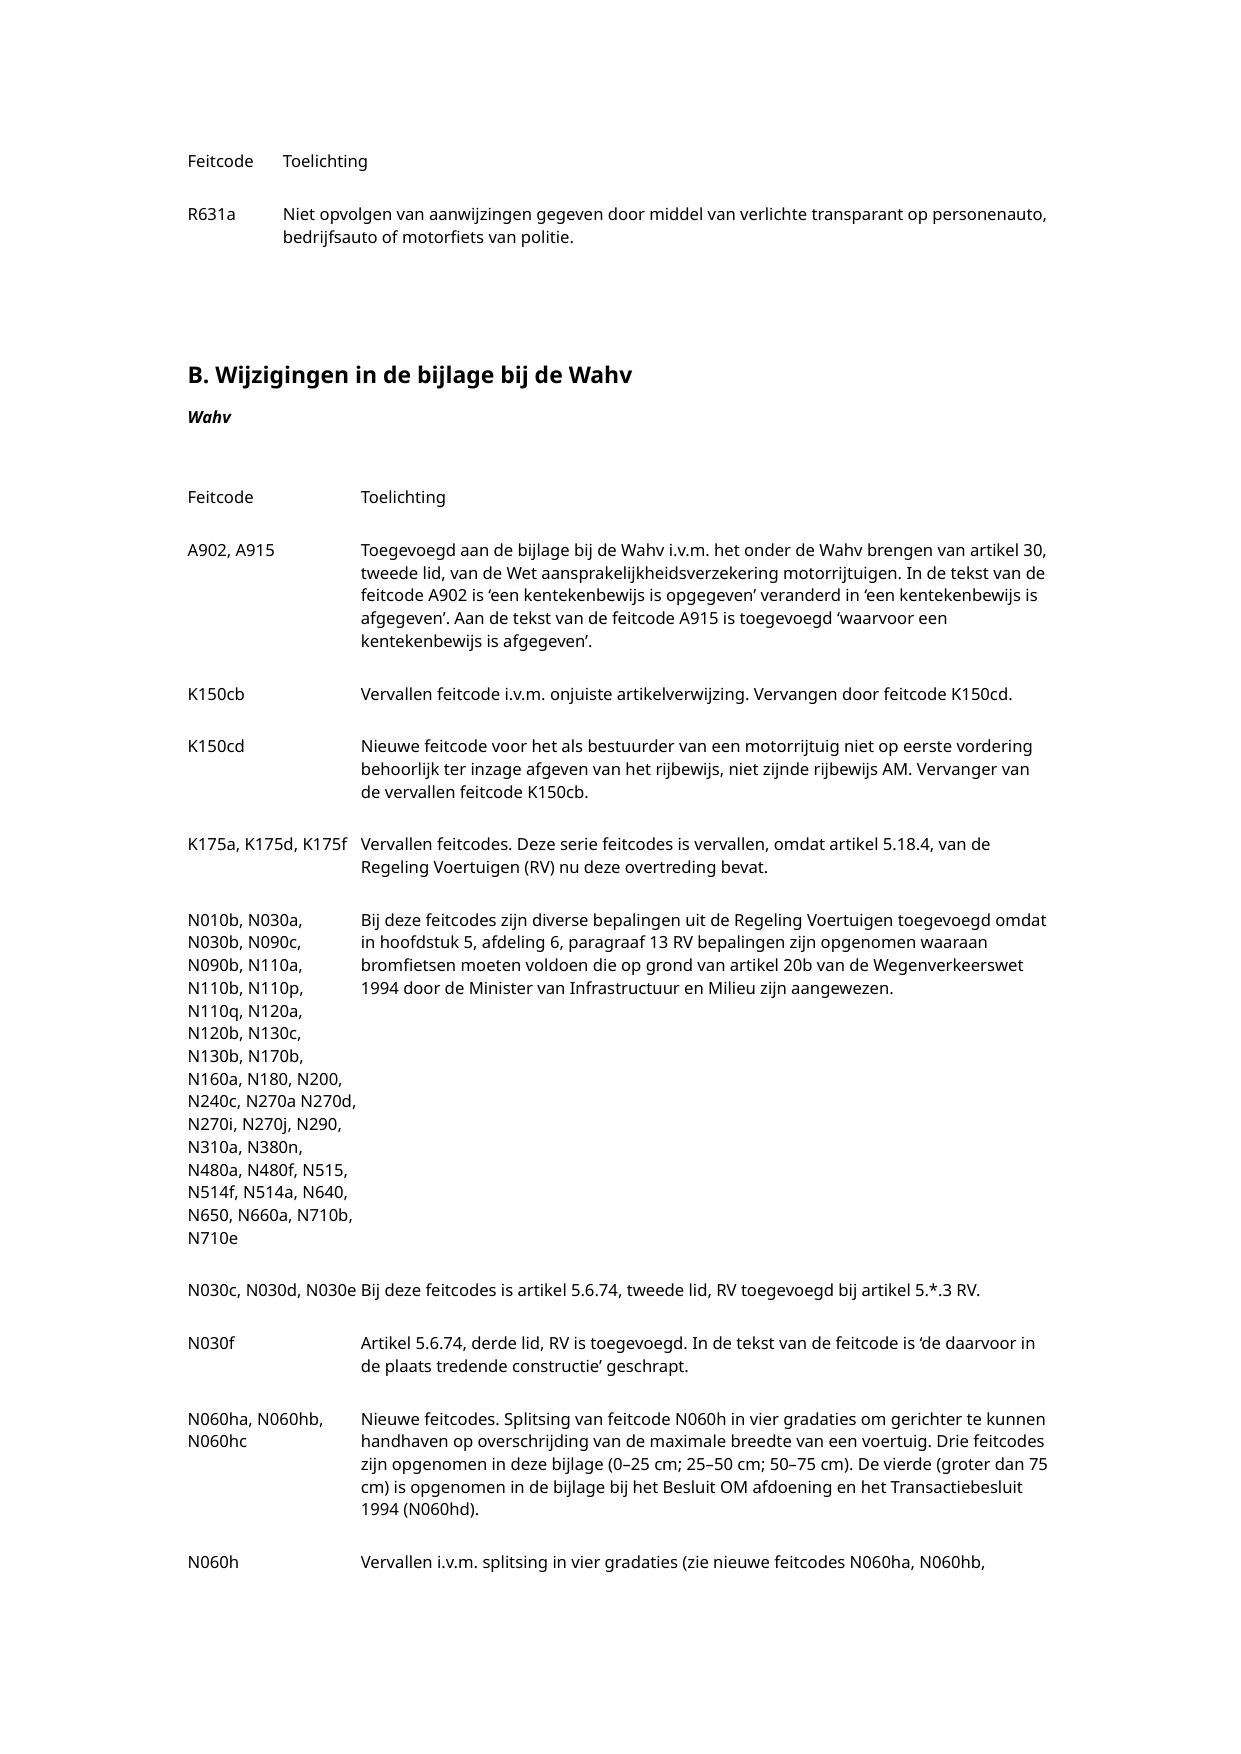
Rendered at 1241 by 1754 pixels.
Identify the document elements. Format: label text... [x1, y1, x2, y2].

subtitle B. Wijzigingen in de bijlage bij de Wahv [187, 359, 1053, 390]
text Wahv [187, 405, 1053, 428]
